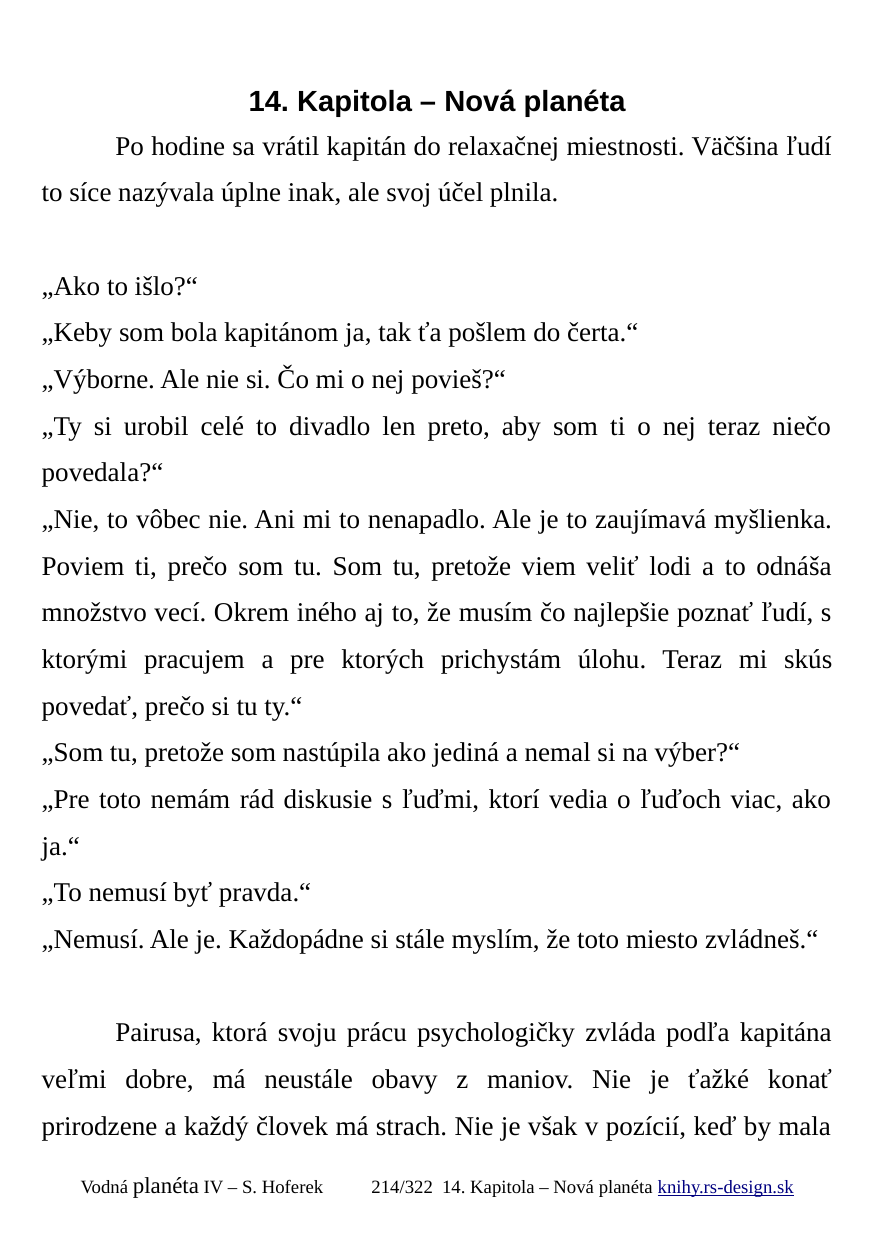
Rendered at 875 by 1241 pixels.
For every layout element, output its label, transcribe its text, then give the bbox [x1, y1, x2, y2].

text „Výborne. Ale nie si. Čo mi o nej povieš?“ [41, 363, 833, 394]
text „Keby som bola kapitánom ja, tak ťa pošlem do čerta.“ [41, 316, 833, 348]
subtitle 14. Kapitola – Nová planéta [41, 84, 833, 117]
text „Ako to išlo?“ [41, 270, 833, 301]
text „Nemusí. Ale je. Každopádne si stále myslím, že toto miesto zvládneš.“ [41, 923, 833, 954]
text „Ty si urobil celé to divadlo len preto, aby som ti o nej teraz niečo povedala?“ [41, 410, 833, 488]
text „Nie, to vôbec nie. Ani mi to nenapadlo. Ale je to zaujímavá myšlienka. Poviem ti, prečo som tu. Som tu, pretože viem veliť lodi a to odnáša množstvo vecí. Okrem iného aj to, že musím čo najlepšie poznať ľudí, s ktorými pracujem a pre ktorých prichystám úlohu. Teraz mi skús povedať, prečo si tu ty.“ [41, 503, 833, 721]
text „Som tu, pretože som nastúpila ako jediná a nemal si na výber?“ [41, 736, 833, 768]
text Pairusa, ktorá svoju prácu psychologičky zvláda podľa kapitána veľmi dobre, má neustále obavy z maniov. Nie je ťažké konať prirodzene a každý človek má strach. Nie je však v pozícií, keď by mala [41, 1016, 833, 1141]
text „To nemusí byť pravda.“ [41, 876, 833, 908]
text Po hodine sa vrátil kapitán do relaxačnej miestnosti. Väčšina ľudí to síce nazývala úplne inak, ale svoj účel plnila. [41, 130, 833, 208]
text „Pre toto nemám rád diskusie s ľuďmi, ktorí vedia o ľuďoch viac, ako ja.“ [41, 783, 833, 861]
